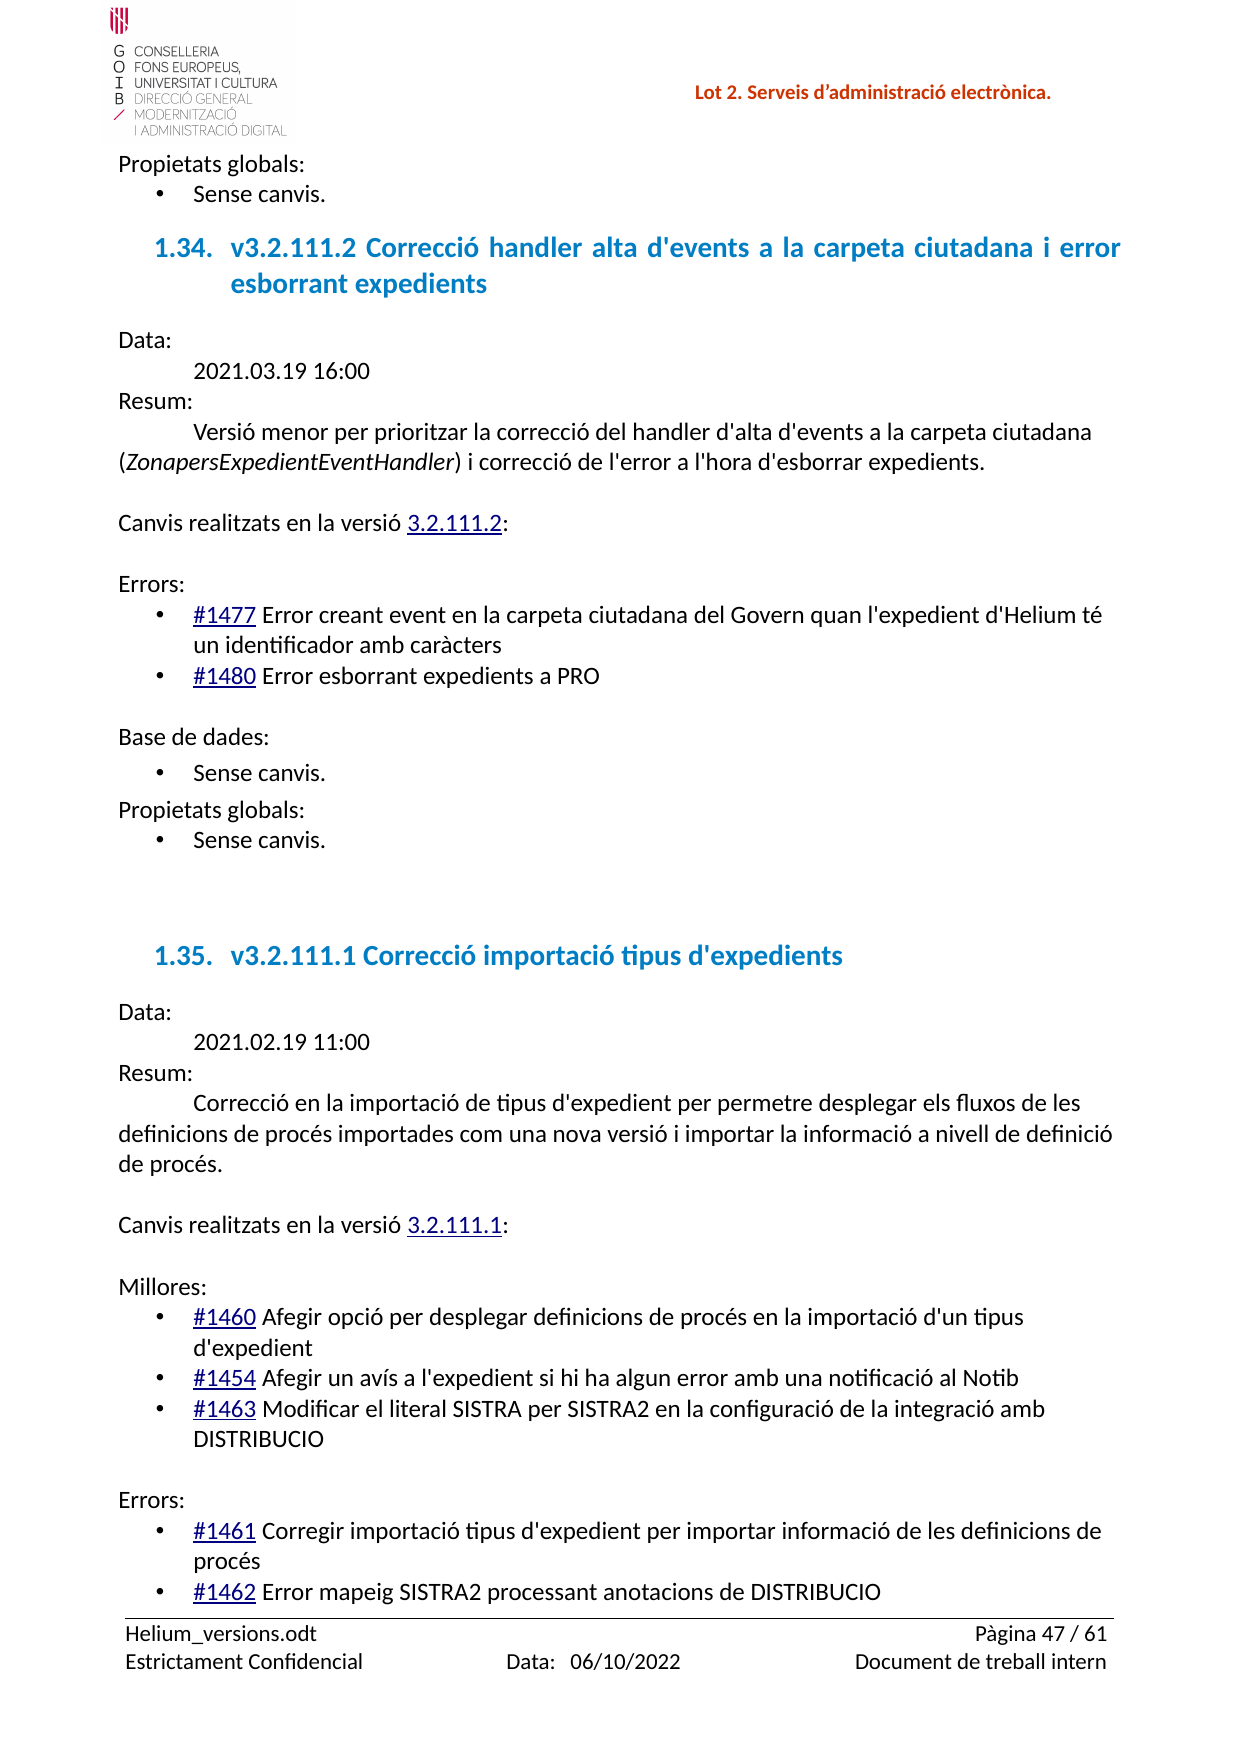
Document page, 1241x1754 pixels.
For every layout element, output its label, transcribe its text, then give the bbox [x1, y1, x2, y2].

subtitle v3.2.111.1 Correcció importació tipus d'expedients [153, 937, 1122, 972]
text Data: [118, 996, 1122, 1026]
list #1480 Error esborrant expedients a PRO [156, 660, 1122, 691]
list #1460 Afegir opció per desplegar definicions de procés en la importació d'un tipus d'expedient [156, 1301, 1122, 1362]
text 2021.02.19 11:00 [118, 1026, 1122, 1057]
list Sense canvis. [156, 178, 1122, 209]
list Sense canvis. [156, 824, 1122, 855]
text Resum: [118, 385, 1122, 416]
text Correcció en la importació de tipus d'expedient per permetre desplegar els fluxos de les definicions de procés importades com una nova versió i importar la informació a nivell de definició de procés. [118, 1087, 1122, 1179]
list #1462 Error mapeig SISTRA2 processant anotacions de DISTRIBUCIO [156, 1576, 1122, 1606]
text Propietats globals: [118, 794, 1122, 824]
list #1454 Afegir un avís a l'expedient si hi ha algun error amb una notificació al Notib [156, 1362, 1122, 1393]
text Millores: [118, 1271, 1122, 1301]
text Versió menor per prioritzar la correcció del handler d'alta d'events a la carpeta ciutadana (ZonapersExpedientEventHandler) i correcció de l'error a l'hora d'esborrar expedients. [118, 416, 1122, 477]
text Data: [118, 324, 1122, 355]
text Propietats globals: [118, 148, 1122, 178]
list #1477 Error creant event en la carpeta ciutadana del Govern quan l'expedient d'Helium té un identificador amb caràcters [156, 599, 1122, 660]
list Sense canvis. [156, 757, 1122, 788]
text Errors: [118, 1484, 1122, 1515]
text 2021.03.19 16:00 [118, 355, 1122, 385]
text Resum: [118, 1057, 1122, 1087]
text Canvis realitzats en la versió 3.2.111.1: [118, 1209, 1122, 1240]
list #1461 Corregir importació tipus d'expedient per importar informació de les definicions de procés [156, 1515, 1122, 1576]
picture [100, 0, 297, 144]
text Canvis realitzats en la versió 3.2.111.2: [118, 507, 1122, 538]
text Errors: [118, 568, 1122, 599]
list #1463 Modificar el literal SISTRA per SISTRA2 en la configuració de la integració amb DISTRIBUCIO [156, 1393, 1122, 1454]
text Base de dades: [118, 721, 1122, 752]
subtitle v3.2.111.2 Correcció handler alta d'events a la carpeta ciutadana i error esborrant expedients [153, 229, 1122, 301]
